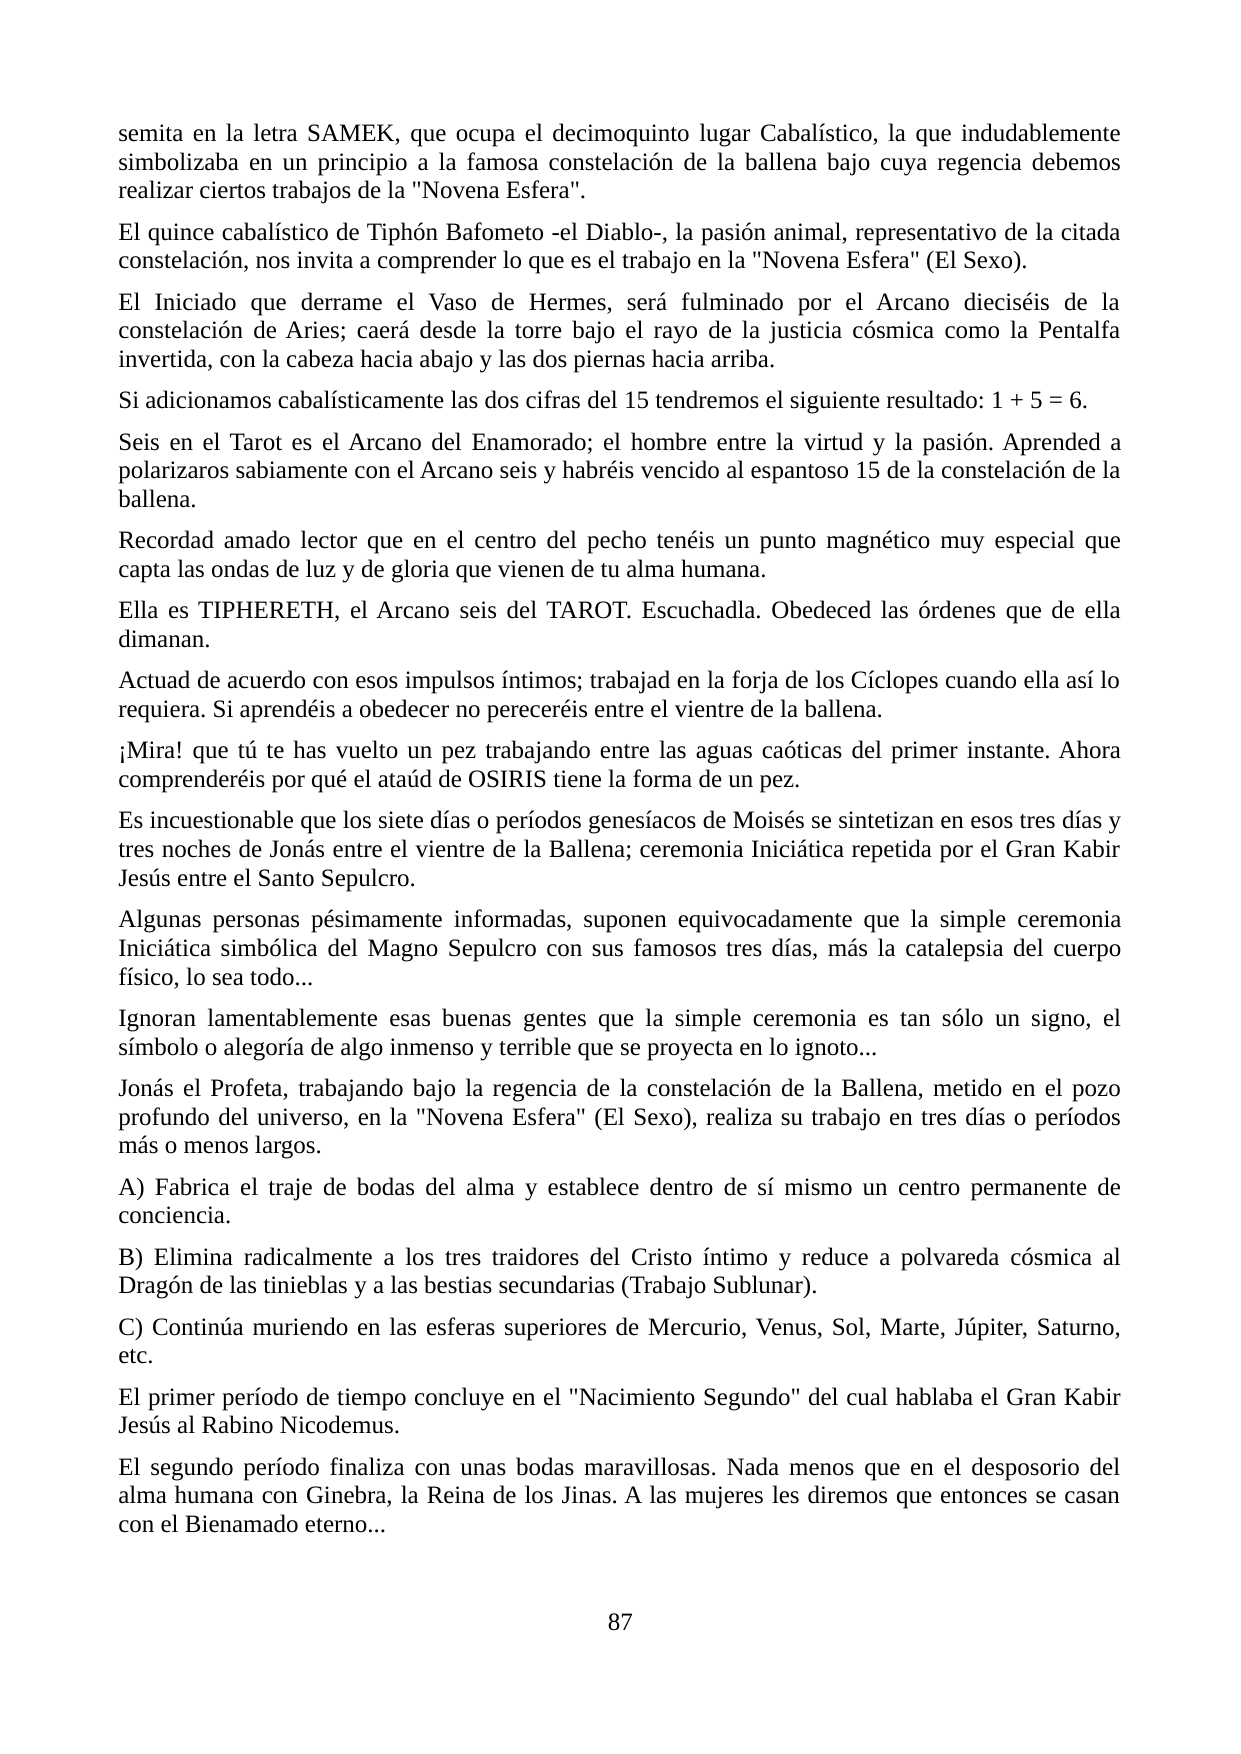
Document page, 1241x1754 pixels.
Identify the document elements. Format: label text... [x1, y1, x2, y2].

text Si adicionamos cabalísticamente las dos cifras del 15 tendremos el siguiente resultado: 1 + 5 = 6. [118, 386, 1122, 414]
text semita en la letra SAMEK, que ocupa el decimoquinto lugar Cabalístico, la que indudablemente simbolizaba en un principio a la famosa constelación de la ballena bajo cuya regencia debemos realizar ciertos trabajos de la "Novena Esfera". [118, 118, 1122, 204]
text C) Continúa muriendo en las esferas superiores de Mercurio, Venus, Sol, Marte, Júpiter, Saturno, etc. [118, 1312, 1122, 1369]
text Recordad amado lector que en el centro del pecho tenéis un punto magnético muy especial que capta las ondas de luz y de gloria que vienen de tu alma humana. [118, 526, 1122, 583]
text ¡Mira! que tú te has vuelto un pez trabajando entre las aguas caóticas del primer instante. Ahora comprenderéis por qué el ataúd de OSIRIS tiene la forma de un pez. [118, 736, 1122, 793]
text Seis en el Tarot es el Arcano del Enamorado; el hombre entre la virtud y la pasión. Aprended a polarizaros sabiamente con el Arcano seis y habréis vencido al espantoso 15 de la constelación de la ballena. [118, 427, 1122, 513]
text Es incuestionable que los siete días o períodos genesíacos de Moisés se sintetizan en esos tres días y tres noches de Jonás entre el vientre de la Ballena; ceremonia Iniciática repetida por el Gran Kabir Jesús entre el Santo Sepulcro. [118, 806, 1122, 892]
text Jonás el Profeta, trabajando bajo la regencia de la constelación de la Ballena, metido en el pozo profundo del universo, en la "Novena Esfera" (El Sexo), realiza su trabajo en tres días o períodos más o menos largos. [118, 1073, 1122, 1159]
text Algunas personas pésimamente informadas, suponen equivocadamente que la simple ceremonia Iniciática simbólica del Magno Sepulcro con sus famosos tres días, más la catalepsia del cuerpo físico, lo sea todo... [118, 904, 1122, 991]
text El quince cabalístico de Tiphón Bafometo -el Diablo-, la pasión animal, representativo de la citada constelación, nos invita a comprender lo que es el trabajo en la "Novena Esfera" (El Sexo). [118, 217, 1122, 274]
text El segundo período finaliza con unas bodas maravillosas. Nada menos que en el desposorio del alma humana con Ginebra, la Reina de los Jinas. A las mujeres les diremos que entonces se casan con el Bienamado eterno... [118, 1452, 1122, 1538]
text Ignoran lamentablemente esas buenas gentes que la simple ceremonia es tan sólo un signo, el símbolo o alegoría de algo inmenso y terrible que se proyecta en lo ignoto... [118, 1003, 1122, 1061]
text Actuad de acuerdo con esos impulsos íntimos; trabajad en la forja de los Cíclopes cuando ella así lo requiera. Si aprendéis a obedecer no pereceréis entre el vientre de la ballena. [118, 666, 1122, 723]
text B) Elimina radicalmente a los tres traidores del Cristo íntimo y reduce a polvareda cósmica al Dragón de las tinieblas y a las bestias secundarias (Trabajo Sublunar). [118, 1242, 1122, 1299]
text El primer período de tiempo concluye en el "Nacimiento Segundo" del cual hablaba el Gran Kabir Jesús al Rabino Nicodemus. [118, 1382, 1122, 1439]
text El Iniciado que derrame el Vaso de Hermes, será fulminado por el Arcano dieciséis de la constelación de Aries; caerá desde la torre bajo el rayo de la justicia cósmica como la Pentalfa invertida, con la cabeza hacia abajo y las dos piernas hacia arriba. [118, 287, 1122, 373]
text Ella es TIPHERETH, el Arcano seis del TAROT. Escuchadla. Obedeced las órdenes que de ella dimanan. [118, 596, 1122, 653]
text A) Fabrica el traje de bodas del alma y establece dentro de sí mismo un centro permanente de conciencia. [118, 1172, 1122, 1229]
